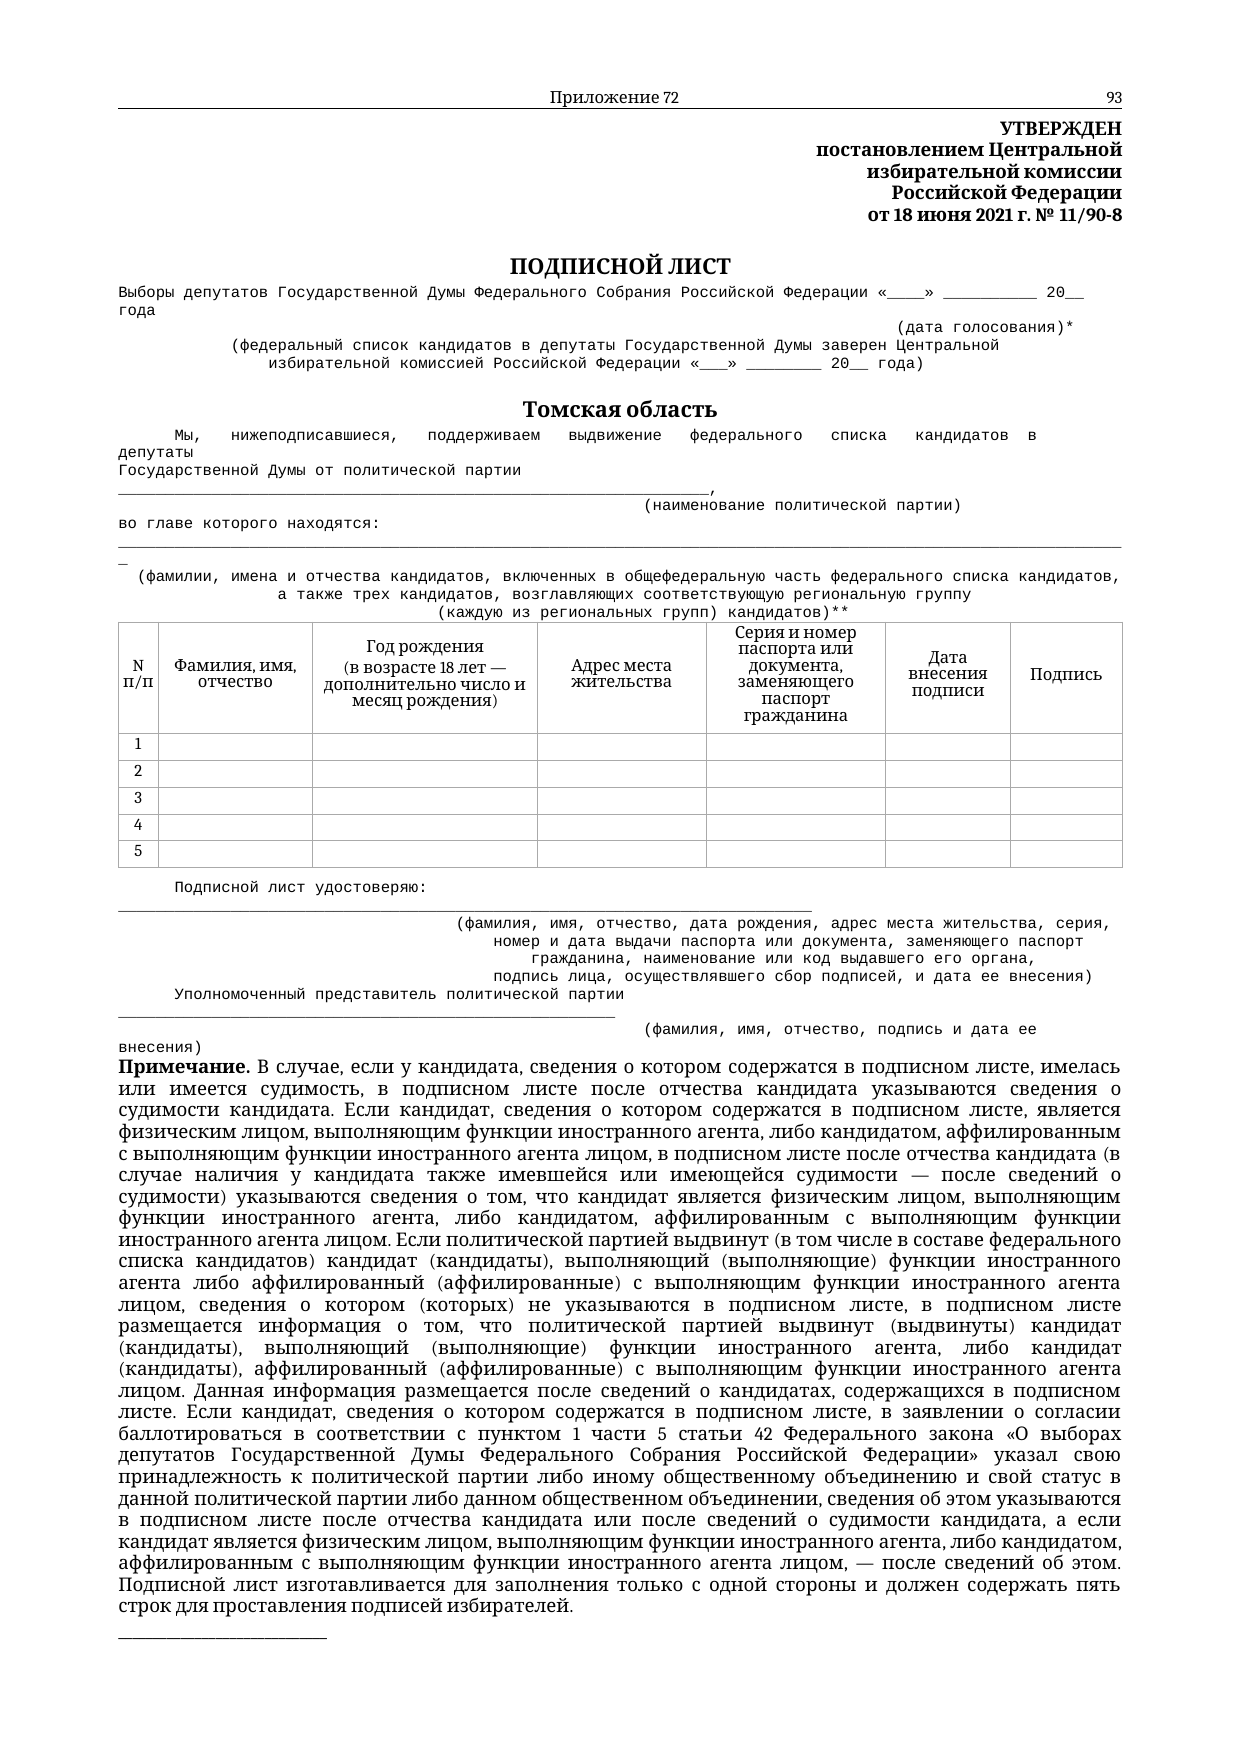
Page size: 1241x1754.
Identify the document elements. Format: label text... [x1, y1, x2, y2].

table_cell [538, 761, 706, 787]
table_cell [886, 788, 1010, 813]
table_header Дата внесения подписи [886, 623, 1010, 733]
table_cell [313, 815, 537, 840]
text (федеральный список кандидатов в депутаты Государственной Думы заверен Центральной [118, 337, 1122, 355]
table_cell [313, 734, 537, 760]
table_header N п/п [119, 623, 158, 733]
text Государственной Думы от политической партии _______________________________________________________________, [118, 462, 1122, 498]
text (дата голосования)* [118, 319, 1122, 337]
table_header Подпись [1011, 623, 1122, 733]
table_cell [159, 841, 312, 867]
table_cell [1011, 841, 1122, 867]
text (фамилии, имена и отчества кандидатов, включенных в общефедеральную часть федерального списка кандидатов, [118, 568, 1122, 586]
text Мы, нижеподписавшиеся, поддерживаем выдвижение федерального списка кандидатов в депутаты [118, 427, 1122, 462]
table_header Год рождения (в возрасте 18 лет — дополнительно число и месяц рождения) [313, 623, 537, 733]
text Уполномоченный представитель политической партии _____________________________________________________ [118, 986, 1122, 1021]
text во главе которого находятся: [118, 515, 1122, 533]
table_cell [538, 788, 706, 813]
text Подписной лист удостоверяю: __________________________________________________________________________ [118, 880, 1122, 915]
subtitle Томская область [118, 397, 1122, 423]
table_cell [886, 815, 1010, 840]
table_cell [538, 815, 706, 840]
table_header Адрес места жительства [538, 623, 706, 733]
table_cell [538, 841, 706, 867]
table_cell [159, 761, 312, 787]
text (наименование политической партии) [118, 498, 1122, 515]
text подпись лица, осуществлявшего сбор подписей, и дата ее внесения) [118, 968, 1122, 986]
table_cell 5 [119, 841, 158, 867]
table_cell [159, 734, 312, 760]
table_cell 2 [119, 761, 158, 787]
text ____________________________________________________________________________________________________________ [118, 533, 1122, 568]
text а также трех кандидатов, возглавляющих соответствующую региональную группу [118, 586, 1122, 604]
text избирательной комиссией Российской Федерации «___» ________ 20__ года) [118, 355, 1122, 373]
text УТВЕРЖДЕН постановлением Центральной избирательной комиссии Российской Федерации от 18 июня 2021 г. № 11/90-8 [118, 118, 1122, 226]
text (фамилия, имя, отчество, дата рождения, адрес места жительства, серия, [118, 915, 1122, 933]
table_cell [313, 761, 537, 787]
table_cell [538, 734, 706, 760]
table_cell [159, 788, 312, 813]
text (фамилия, имя, отчество, подпись и дата ее внесения) [118, 1021, 1122, 1057]
table_cell 1 [119, 734, 158, 760]
table_cell [313, 841, 537, 867]
table_cell [159, 815, 312, 840]
text Выборы депутатов Государственной Думы Федерального Собрания Российской Федерации «____» __________ 20__ года [118, 284, 1122, 319]
table_cell [886, 841, 1010, 867]
text номер и дата выдачи паспорта или документа, заменяющего паспорт [118, 933, 1122, 951]
table_cell [707, 815, 885, 840]
table_cell [707, 841, 885, 867]
table_cell 3 [119, 788, 158, 813]
table_cell [1011, 734, 1122, 760]
table_cell 4 [119, 815, 158, 840]
text гражданина, наименование или код выдавшего его органа, [118, 951, 1122, 968]
text (каждую из региональных групп) кандидатов)** [118, 604, 1122, 622]
subtitle ПОДПИСНОЙ ЛИСТ [118, 255, 1122, 280]
text ______________________________ [118, 1622, 1122, 1642]
table_cell [707, 761, 885, 787]
table_header Фамилия, имя, отчество [159, 623, 312, 733]
table_header Серия и номер паспорта или документа, заменяющего паспорт гражданина [707, 623, 885, 733]
table_cell [886, 761, 1010, 787]
table_cell [313, 788, 537, 813]
table_cell [707, 734, 885, 760]
table_cell [707, 788, 885, 813]
table_cell [1011, 815, 1122, 840]
table_cell [1011, 788, 1122, 813]
text Примечание. В случае, если у кандидата, сведения о котором содержатся в подписном листе, имелась или имеется судимость, в подписном листе после отчества кандидата указываются сведения о судимости кандидата. Если кандидат, сведения о котором содержатся в подписном листе, является физическим лицом, выполняющим функции иностранного агента, либо кандидатом, аффилированным с выполняющим функции иностранного агента лицом, в подписном листе после отчества кандидата (в случае наличия у кандидата также имевшейся или имеющейся судимости — после сведений о судимости) указываются сведения о том, что кандидат является физическим лицом, выполняющим функции иностранного агента, либо кандидатом, аффилированным с выполняющим функции иностранного агента лицом. Если политической партией выдвинут (в том числе в составе федерального списка кандидатов) кандидат (кандидаты), выполняющий (выполняющие) функции иностранного агента либо аффилированный (аффилированные) с выполняющим функции иностранного агента лицом, сведения о котором (которых) не указываются в подписном листе, в подписном листе размещается информация о том, что политической партией выдвинут (выдвинуты) кандидат (кандидаты), выполняющий (выполняющие) функции иностранного агента, либо кандидат (кандидаты), аффилированный (аффилированные) с выполняющим функции иностранного агента лицом. Данная информация размещается после сведений о кандидатах, содержащихся в подписном листе. Если кандидат, сведения о котором содержатся в подписном листе, в заявлении о согласии баллотироваться в соответствии с пунктом 1 части 5 статьи 42 Федерального закона «О выборах депутатов Государственной Думы Федерального Собрания Российской Федерации» указал свою принадлежность к политической партии либо иному общественному объединению и свой статус в данной политической партии либо данном общественном объединении, сведения об этом указываются в подписном листе после отчества кандидата или после сведений о судимости кандидата, а если кандидат является физическим лицом, выполняющим функции иностранного агента, либо кандидатом, аффилированным с выполняющим функции иностранного агента лицом, — после сведений об этом. Подписной лист изготавливается для заполнения только с одной стороны и должен содержать пять строк для проставления подписей избирателей. [118, 1057, 1122, 1617]
table_cell [886, 734, 1010, 760]
table_cell [1011, 761, 1122, 787]
